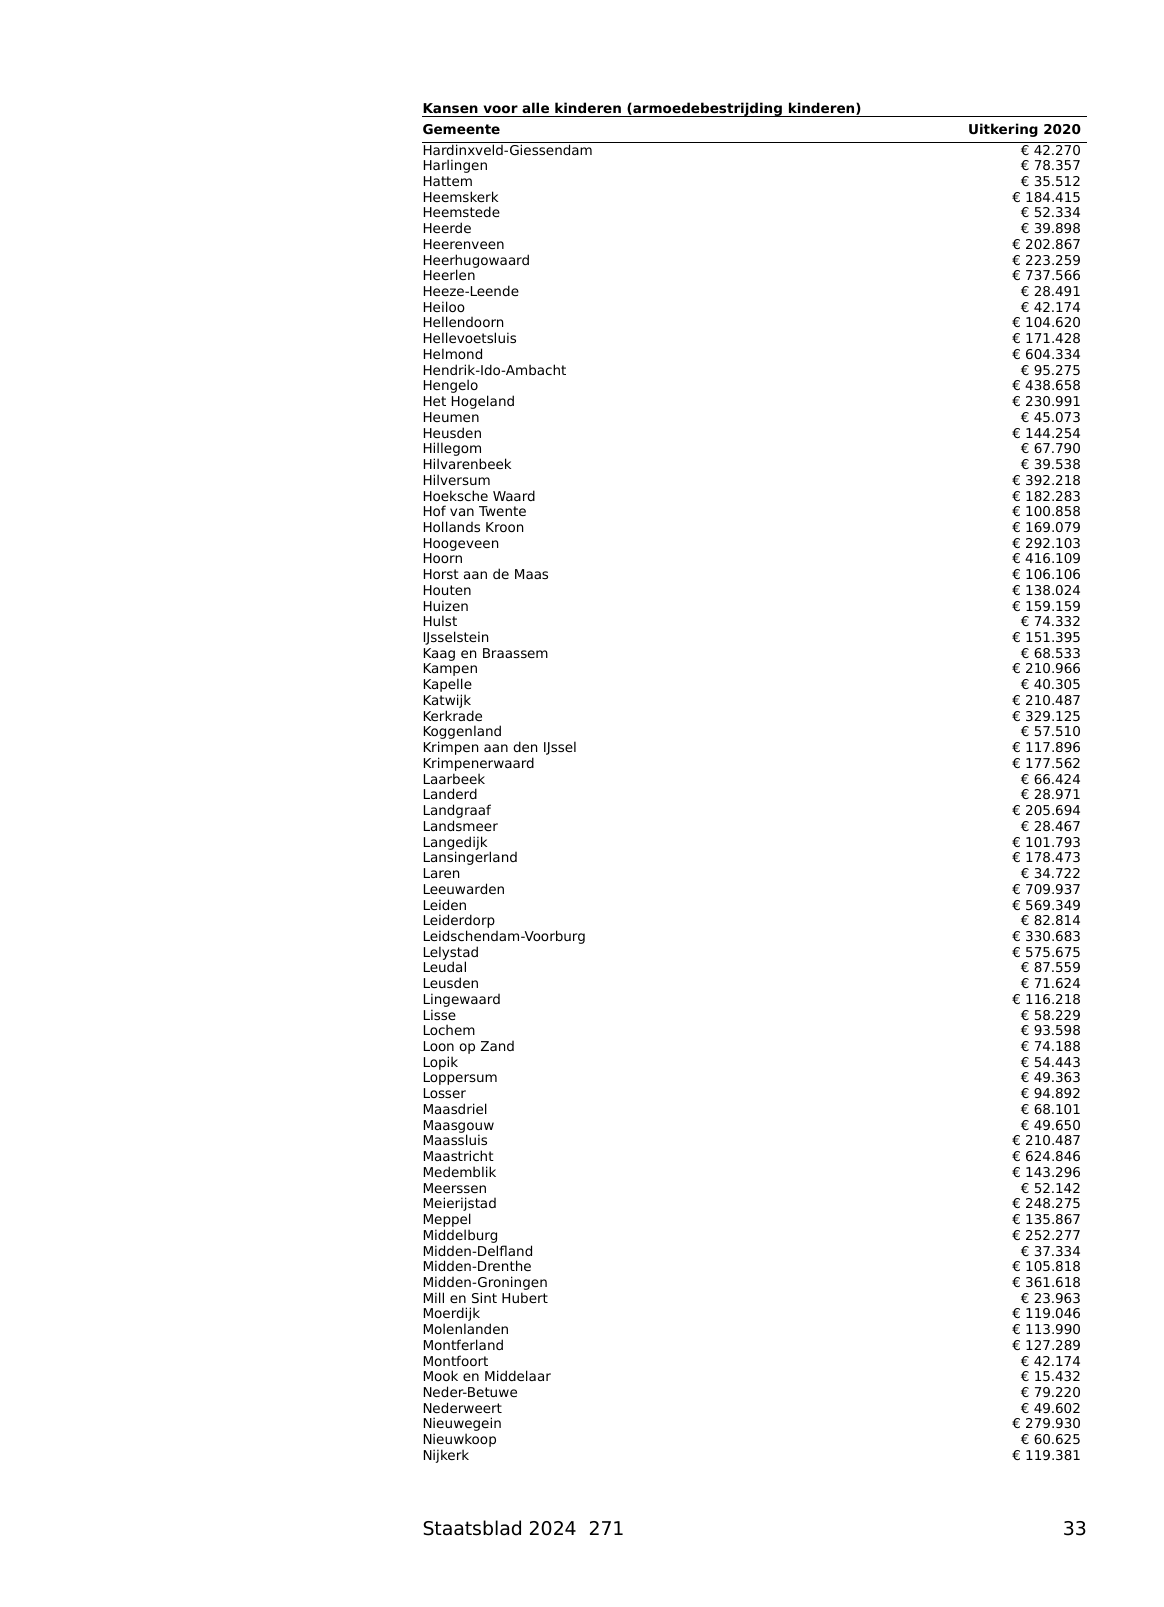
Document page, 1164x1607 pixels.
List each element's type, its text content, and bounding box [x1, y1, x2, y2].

table_cell € 74.188 [754, 1039, 1087, 1054]
table_cell € 49.363 [754, 1070, 1087, 1086]
table_cell € 604.334 [754, 347, 1087, 362]
table_cell Loon op Zand [422, 1039, 754, 1054]
table_cell Maasdriel [422, 1102, 754, 1117]
table_cell € 94.892 [754, 1086, 1087, 1102]
table_cell € 105.818 [754, 1259, 1087, 1275]
table_cell Medemblik [422, 1165, 754, 1180]
table_cell € 74.332 [754, 614, 1087, 630]
table_cell Hattem [422, 174, 754, 189]
table_cell € 416.109 [754, 551, 1087, 567]
table_cell € 119.381 [754, 1448, 1087, 1463]
table_cell Maasgouw [422, 1118, 754, 1133]
table_cell Lelystad [422, 945, 754, 960]
table_cell Koggenland [422, 724, 754, 740]
table_cell € 127.289 [754, 1338, 1087, 1353]
table_cell Kampen [422, 661, 754, 677]
table_cell € 252.277 [754, 1228, 1087, 1243]
table_cell € 569.349 [754, 897, 1087, 913]
table_cell Midden-Delfland [422, 1243, 754, 1259]
table_cell € 93.598 [754, 1023, 1087, 1039]
table_cell € 143.296 [754, 1165, 1087, 1180]
table_cell € 329.125 [754, 709, 1087, 724]
table_cell Midden-Drenthe [422, 1259, 754, 1275]
table_cell € 116.218 [754, 992, 1087, 1007]
table_cell € 40.305 [754, 677, 1087, 693]
table_cell Neder-Betuwe [422, 1385, 754, 1401]
table_cell € 104.620 [754, 315, 1087, 331]
table_cell € 169.079 [754, 520, 1087, 536]
table_cell Leidschendam-Voorburg [422, 929, 754, 944]
table_cell € 28.491 [754, 284, 1087, 299]
table_cell € 210.487 [754, 693, 1087, 708]
table_cell Hendrik-Ido-Ambacht [422, 363, 754, 378]
table_cell Laarbeek [422, 771, 754, 787]
table_cell € 113.990 [754, 1322, 1087, 1338]
table_cell € 151.395 [754, 630, 1087, 646]
table_cell € 57.510 [754, 724, 1087, 740]
table_cell Hulst [422, 614, 754, 630]
table_cell € 67.790 [754, 441, 1087, 457]
table_cell € 361.618 [754, 1275, 1087, 1291]
table_cell Heemskerk [422, 190, 754, 205]
table_cell Hengelo [422, 378, 754, 394]
table_cell € 438.658 [754, 378, 1087, 394]
table_cell € 49.650 [754, 1118, 1087, 1133]
table_cell Landsmeer [422, 819, 754, 834]
table_cell Heiloo [422, 300, 754, 315]
table_cell Middelburg [422, 1228, 754, 1243]
table_cell Hellevoetsluis [422, 331, 754, 347]
table_cell Hilversum [422, 473, 754, 488]
table_cell € 202.867 [754, 237, 1087, 252]
table_cell Helmond [422, 347, 754, 362]
table_cell Harlingen [422, 158, 754, 174]
table_cell € 79.220 [754, 1385, 1087, 1401]
table_cell € 35.512 [754, 174, 1087, 189]
table_cell € 54.443 [754, 1055, 1087, 1070]
table_cell € 135.867 [754, 1212, 1087, 1228]
table_cell Meerssen [422, 1180, 754, 1196]
table_cell Leusden [422, 976, 754, 992]
table_cell € 39.538 [754, 457, 1087, 473]
table_cell Nieuwkoop [422, 1432, 754, 1448]
table_cell € 42.174 [754, 300, 1087, 315]
table_cell Landerd [422, 787, 754, 803]
table_cell € 52.142 [754, 1180, 1087, 1196]
table_cell Katwijk [422, 693, 754, 708]
table_cell Hoeksche Waard [422, 488, 754, 504]
table_cell € 71.624 [754, 976, 1087, 992]
table_cell € 58.229 [754, 1008, 1087, 1023]
table_cell Kerkrade [422, 709, 754, 724]
table_cell Heerhugowaard [422, 253, 754, 268]
table_cell Montferland [422, 1338, 754, 1353]
table_header Kansen voor alle kinderen (armoedebestrijding kinderen) [422, 100, 1087, 116]
table_cell € 575.675 [754, 945, 1087, 960]
table_cell Leiden [422, 897, 754, 913]
table_cell Losser [422, 1086, 754, 1102]
table_cell Montfoort [422, 1354, 754, 1369]
table_cell € 248.275 [754, 1196, 1087, 1212]
table_cell Landgraaf [422, 803, 754, 819]
table_cell Hollands Kroon [422, 520, 754, 536]
table_cell IJsselstein [422, 630, 754, 646]
table_cell Heerenveen [422, 237, 754, 252]
table_cell € 34.722 [754, 866, 1087, 882]
table_cell € 159.159 [754, 599, 1087, 614]
table_cell Gemeente [422, 117, 754, 142]
table_cell € 87.559 [754, 960, 1087, 976]
table_cell € 23.963 [754, 1291, 1087, 1306]
table_cell € 101.793 [754, 834, 1087, 850]
table_cell Heusden [422, 425, 754, 441]
table_cell € 78.357 [754, 158, 1087, 174]
table_cell Kapelle [422, 677, 754, 693]
table_cell Nederweert [422, 1401, 754, 1416]
table_cell € 624.846 [754, 1149, 1087, 1165]
table_cell € 737.566 [754, 268, 1087, 284]
table_cell Hellendoorn [422, 315, 754, 331]
table_cell Meierijstad [422, 1196, 754, 1212]
table_cell € 223.259 [754, 253, 1087, 268]
table_cell € 144.254 [754, 425, 1087, 441]
table_cell € 45.073 [754, 410, 1087, 425]
table_cell Leeuwarden [422, 882, 754, 897]
table_cell € 177.562 [754, 756, 1087, 771]
table_cell Lisse [422, 1008, 754, 1023]
table_cell € 279.930 [754, 1416, 1087, 1432]
table_cell Hoogeveen [422, 536, 754, 551]
table_cell Langedijk [422, 834, 754, 850]
table_cell € 119.046 [754, 1306, 1087, 1322]
table_cell € 210.487 [754, 1133, 1087, 1149]
table_cell Horst aan de Maas [422, 567, 754, 583]
table_cell € 39.898 [754, 221, 1087, 237]
table_cell Molenlanden [422, 1322, 754, 1338]
table_cell € 42.174 [754, 1354, 1087, 1369]
table_cell € 171.428 [754, 331, 1087, 347]
table_cell Heumen [422, 410, 754, 425]
table_cell € 82.814 [754, 913, 1087, 929]
table_cell € 292.103 [754, 536, 1087, 551]
table_cell € 138.024 [754, 583, 1087, 598]
table_cell € 182.283 [754, 488, 1087, 504]
table_cell € 210.966 [754, 661, 1087, 677]
table_cell Leiderdorp [422, 913, 754, 929]
table_cell Leudal [422, 960, 754, 976]
table_cell Het Hogeland [422, 394, 754, 410]
table_cell Maassluis [422, 1133, 754, 1149]
table_cell Krimpenerwaard [422, 756, 754, 771]
table_cell € 28.971 [754, 787, 1087, 803]
table_cell Lansingerland [422, 850, 754, 866]
table_cell € 37.334 [754, 1243, 1087, 1259]
table_cell Krimpen aan den IJssel [422, 740, 754, 756]
table_cell Nijkerk [422, 1448, 754, 1463]
table_cell € 28.467 [754, 819, 1087, 834]
table_cell Lingewaard [422, 992, 754, 1007]
table_cell Houten [422, 583, 754, 598]
table_cell € 178.473 [754, 850, 1087, 866]
table_cell € 230.991 [754, 394, 1087, 410]
table_cell € 184.415 [754, 190, 1087, 205]
table_cell Lochem [422, 1023, 754, 1039]
table_cell Lopik [422, 1055, 754, 1070]
table_cell € 100.858 [754, 504, 1087, 520]
table_cell Hardinxveld-Giessendam [422, 143, 754, 158]
table_cell Huizen [422, 599, 754, 614]
table_cell Mook en Middelaar [422, 1369, 754, 1385]
table_cell Kaag en Braassem [422, 646, 754, 661]
table_cell Hillegom [422, 441, 754, 457]
table_cell Moerdijk [422, 1306, 754, 1322]
table_cell € 66.424 [754, 771, 1087, 787]
table_cell € 15.432 [754, 1369, 1087, 1385]
table_cell Heeze-Leende [422, 284, 754, 299]
table_cell Midden-Groningen [422, 1275, 754, 1291]
table_cell Loppersum [422, 1070, 754, 1086]
table_cell € 117.896 [754, 740, 1087, 756]
table_cell € 330.683 [754, 929, 1087, 944]
table_cell € 42.270 [754, 143, 1087, 158]
table_cell € 52.334 [754, 205, 1087, 221]
table_cell Mill en Sint Hubert [422, 1291, 754, 1306]
table_cell € 68.101 [754, 1102, 1087, 1117]
table_cell Uitkering 2020 [754, 117, 1087, 142]
table_cell € 49.602 [754, 1401, 1087, 1416]
table_cell € 709.937 [754, 882, 1087, 897]
table_cell Meppel [422, 1212, 754, 1228]
table_cell € 95.275 [754, 363, 1087, 378]
table_cell € 106.106 [754, 567, 1087, 583]
table_cell Hilvarenbeek [422, 457, 754, 473]
table_cell € 205.694 [754, 803, 1087, 819]
table_cell Nieuwegein [422, 1416, 754, 1432]
table_cell € 392.218 [754, 473, 1087, 488]
table_cell Heerde [422, 221, 754, 237]
table_cell Maastricht [422, 1149, 754, 1165]
table_cell Laren [422, 866, 754, 882]
table_cell Heerlen [422, 268, 754, 284]
table_cell Hoorn [422, 551, 754, 567]
table_cell € 68.533 [754, 646, 1087, 661]
table_cell € 60.625 [754, 1432, 1087, 1448]
table_cell Heemstede [422, 205, 754, 221]
table_cell Hof van Twente [422, 504, 754, 520]
